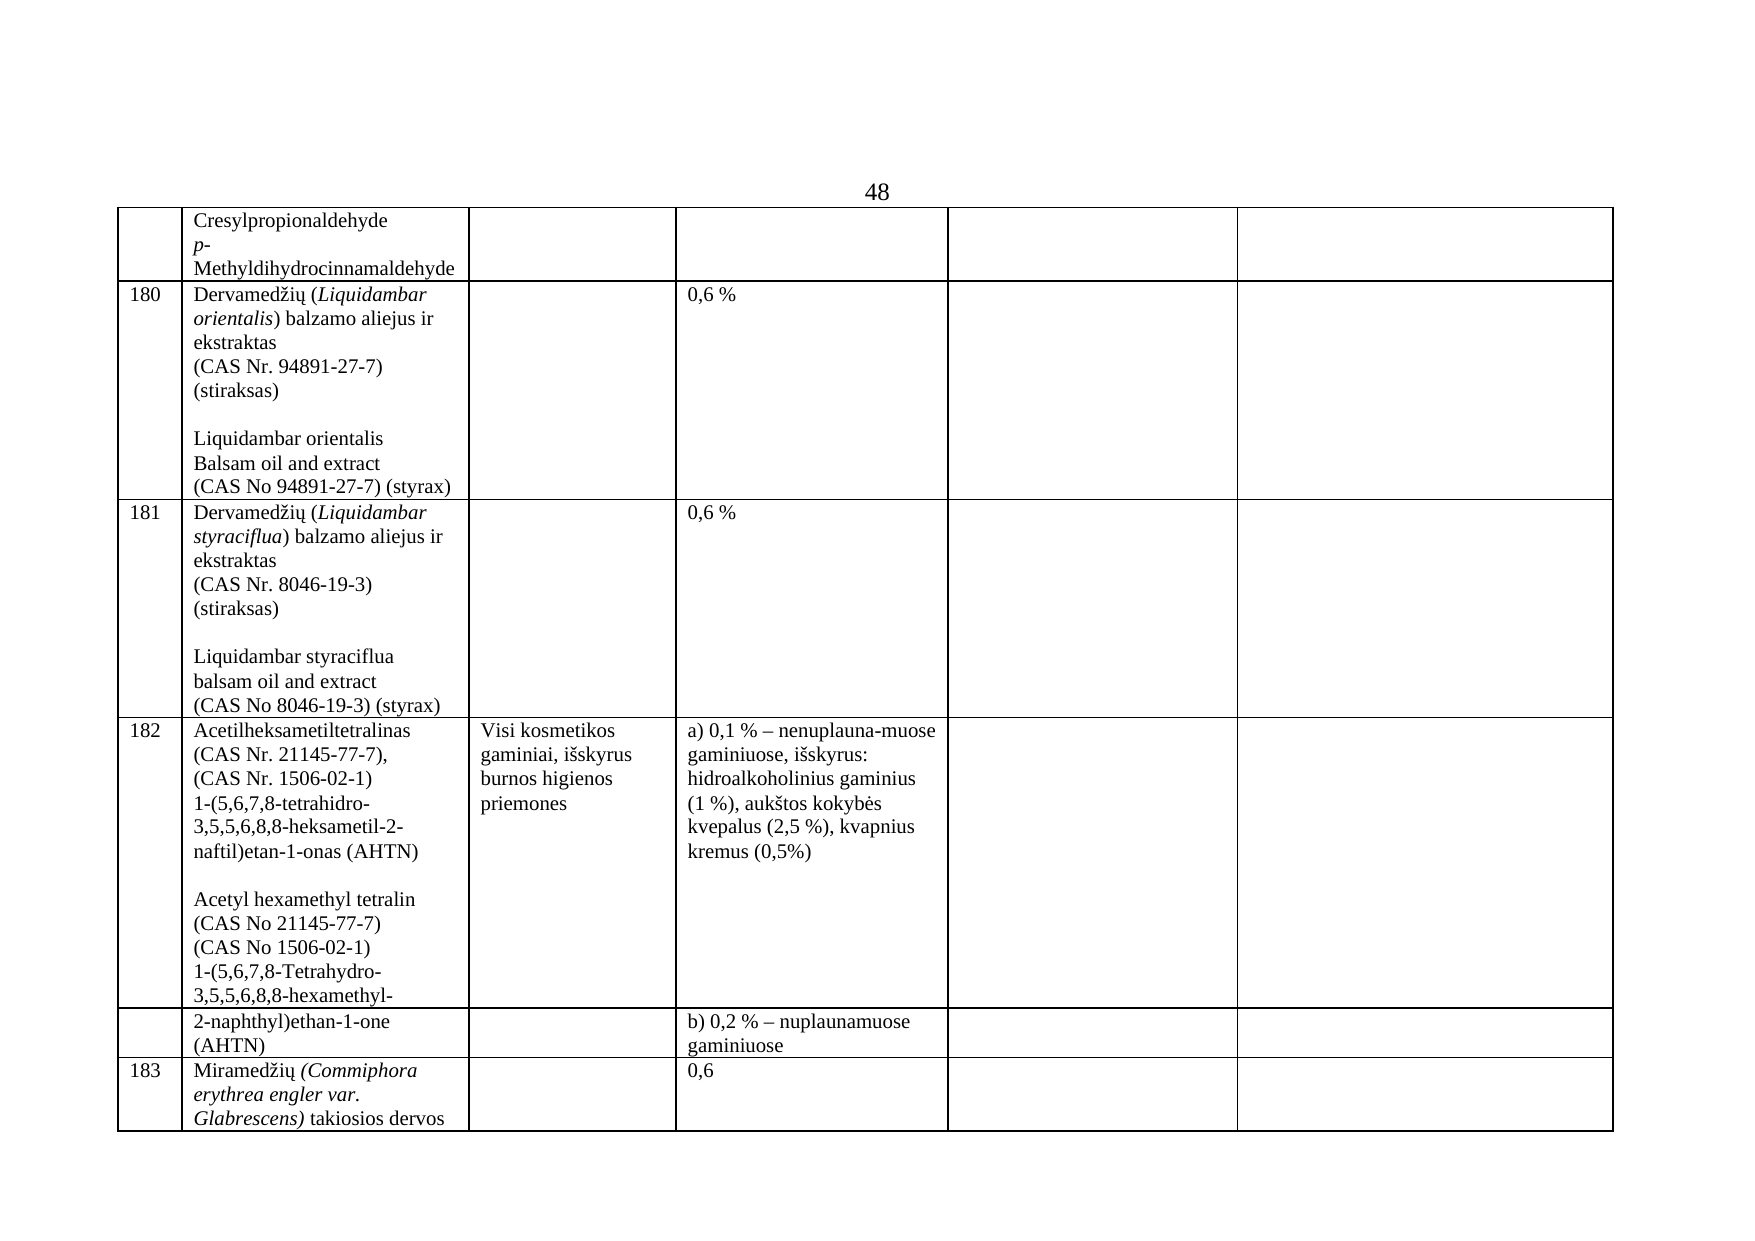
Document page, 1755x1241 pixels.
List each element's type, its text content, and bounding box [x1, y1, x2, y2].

table_cell [470, 500, 675, 717]
table_cell [119, 1009, 181, 1057]
table_cell 180 [119, 282, 181, 498]
table_cell [470, 208, 675, 280]
table_cell [1614, 717, 1754, 1007]
table_cell [1238, 1058, 1612, 1130]
table_cell [1238, 208, 1612, 280]
table_cell Acetilheksametiltetralinas (CAS Nr. 21145-77-7), (CAS Nr. 1506-02-1) 1-(5,6,7,8-tetrahidro-3,5,5,6,8,8-heksametil-2-naftil)etan-1-onas (AHTN) Acetyl hexamethyl tetralin (CAS No 21145-77-7) (CAS No 1506-02-1) 1-(5,6,7,8-Tetrahydro-3,5,5,6,8,8-hexamethyl- [183, 718, 468, 1007]
table_cell [949, 718, 1237, 1007]
table_cell Dervamedžių (Liquidambar styraciflua) balzamo aliejus ir ekstraktas (CAS Nr. 8046-19-3) (stiraksas) Liquidambar styraciflua balsam oil and extract (CAS No 8046-19-3) (styrax) [183, 500, 468, 717]
table_cell [1614, 1057, 1754, 1130]
table_cell [1238, 718, 1612, 1007]
table_cell [677, 208, 947, 280]
table_cell [1614, 280, 1754, 498]
table_cell [949, 500, 1237, 717]
table_cell b) 0,2 % – nuplaunamuose gaminiuose [677, 1009, 947, 1057]
table_cell 181 [119, 500, 181, 717]
table_cell 0,6 % [677, 282, 947, 498]
table_cell [470, 1009, 675, 1057]
table_cell [949, 1058, 1237, 1130]
table_cell [119, 208, 181, 280]
table_cell [1614, 499, 1754, 717]
table_cell Miramedžių (Commiphora erythrea engler var. Glabrescens) takiosios dervos [183, 1058, 468, 1130]
table_cell [949, 208, 1237, 280]
table_cell 0,6 [677, 1058, 947, 1130]
table_cell [1614, 207, 1754, 280]
table_cell 0,6 % [677, 500, 947, 717]
table_cell 2-naphthyl)ethan-1-one (AHTN) [183, 1009, 468, 1057]
table_cell Visi kosmetikos gaminiai, išskyrus burnos higienos priemones [470, 718, 675, 1007]
table_cell [1614, 1007, 1754, 1057]
table_cell [1238, 1009, 1612, 1057]
table_cell Dervamedžių (Liquidambar orientalis) balzamo aliejus ir ekstraktas (CAS Nr. 94891-27-7) (stiraksas) Liquidambar orientalis Balsam oil and extract (CAS No 94891-27-7) (styrax) [183, 282, 468, 498]
table_cell [949, 282, 1237, 498]
table_cell 182 [119, 718, 181, 1007]
table_cell 183 [119, 1058, 181, 1130]
table_cell [1238, 282, 1612, 498]
table_cell [1238, 500, 1612, 717]
table_cell [470, 282, 675, 498]
table_cell Cresylpropionaldehyde p-Methyldihydrocinnamaldehyde [183, 208, 468, 280]
table_cell [949, 1009, 1237, 1057]
table_cell a) 0,1 % – nenuplauna-muose gaminiuose, išskyrus: hidroalkoholinius gaminius (1 %), aukštos kokybės kvepalus (2,5 %), kvapnius kremus (0,5%) [677, 718, 947, 1007]
table_cell [470, 1058, 675, 1130]
